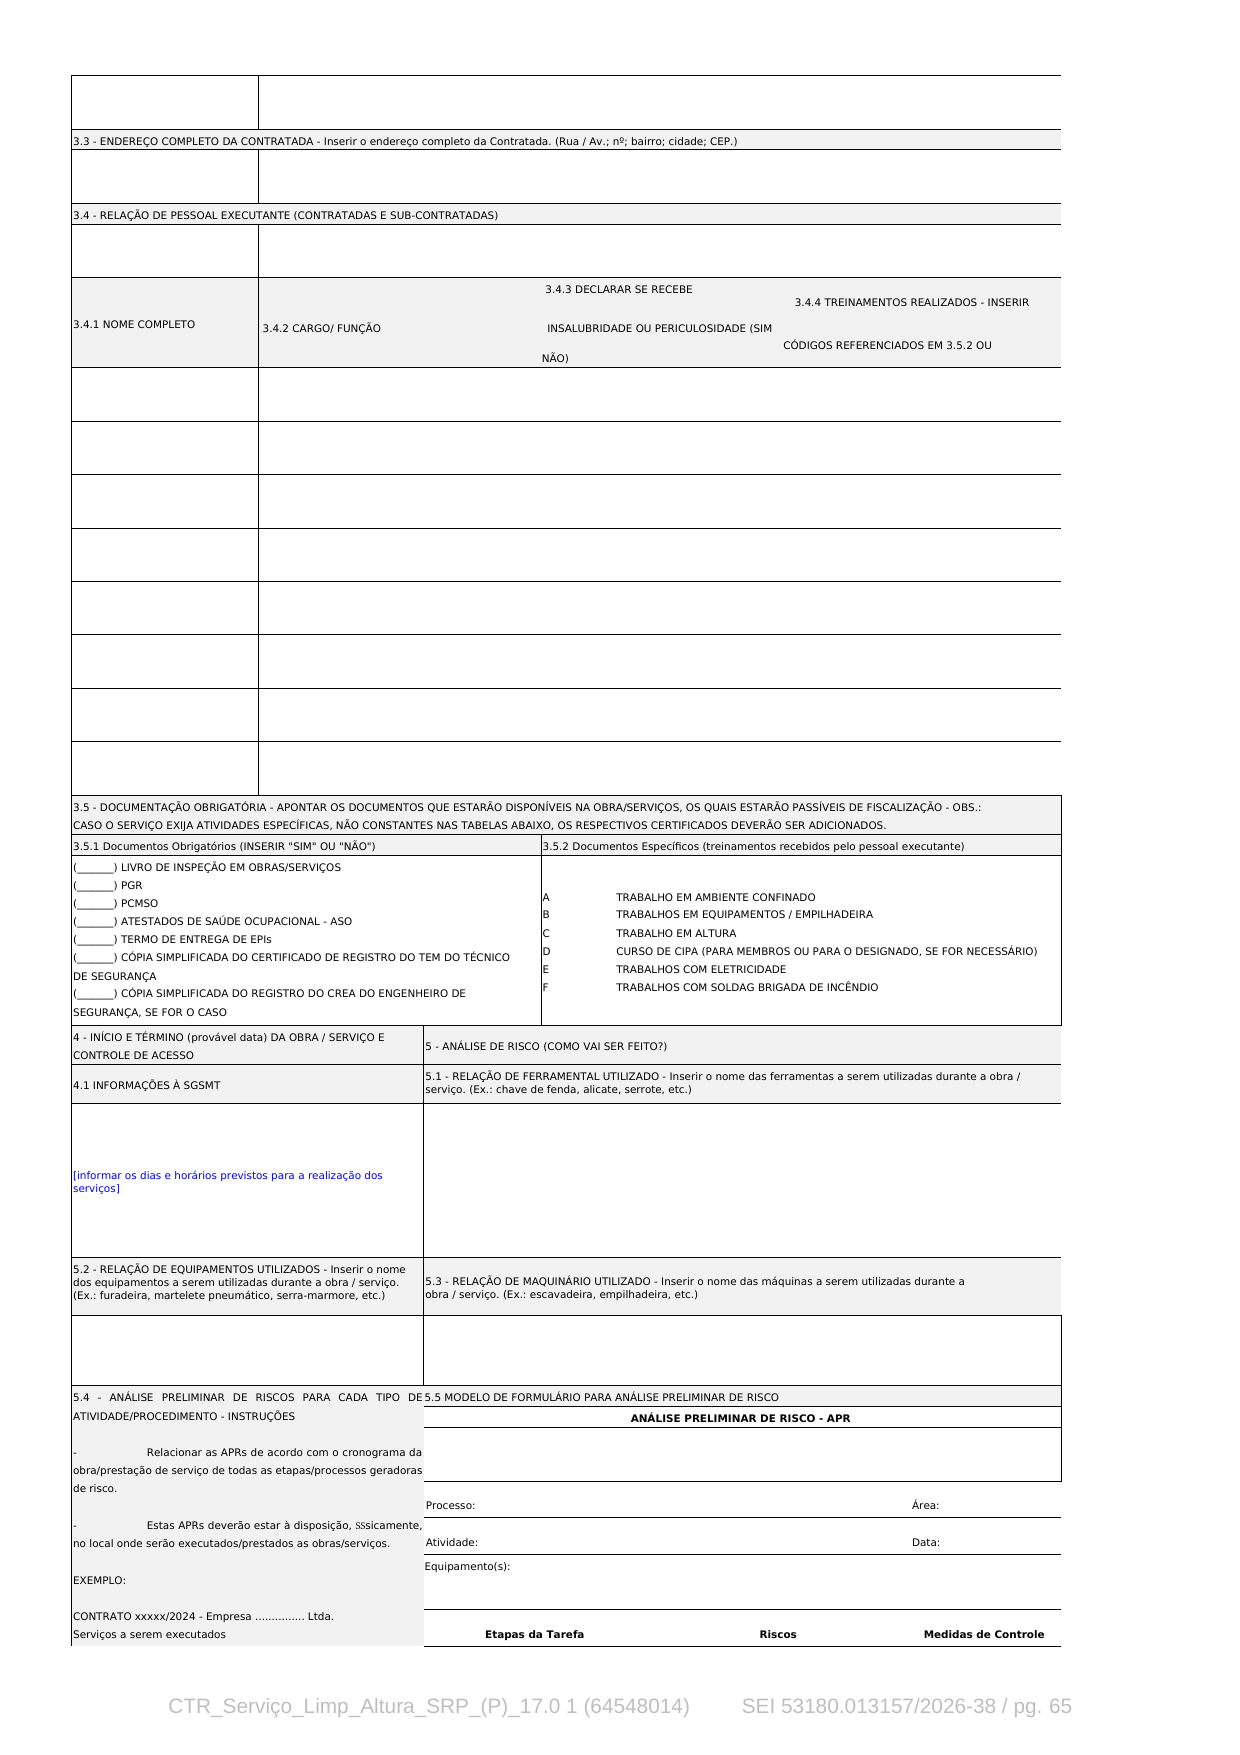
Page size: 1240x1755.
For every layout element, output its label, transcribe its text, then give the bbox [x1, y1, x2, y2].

table_cell 3.5 - DOCUMENTAÇÃO OBRIGATÓRIA - APONTAR OS DOCUMENTOS QUE ESTARÃO DISPONÍVEIS NA OBRA/SERVIÇOS, OS QUAIS ESTARÃO PASSÍVEIS DE FISCALIZAÇÃO - OBS.: CASO O SERVIÇO EXIJA ATIVIDADES ESPECÍFICAS, NÃO CONSTANTES NAS TABELAS ABAIXO, OS RESPECTIVOS CERTIFICADOS DEVERÃO SER ADICIONADOS. [72, 796, 1061, 834]
table_cell [259, 742, 1061, 794]
table_cell [72, 1316, 423, 1385]
table_cell [72, 76, 258, 128]
table_cell [72, 529, 258, 581]
table_cell ANÁLISE PRELIMINAR DE RISCO - APR [424, 1407, 1061, 1427]
table_cell [424, 1316, 1061, 1385]
table_cell [259, 475, 1061, 527]
table_cell [informar os dias e horários previstos para a realização dos serviços] [72, 1104, 423, 1257]
table_cell [259, 689, 1061, 741]
table_cell [259, 225, 1061, 277]
table_cell 3.4.1 NOME COMPLETO [72, 278, 258, 367]
table_cell [72, 582, 258, 634]
table_cell 5.4 - ANÁLISE PRELIMINAR DE RISCOS PARA CADA TIPO DE ATIVIDADE/PROCEDIMENTO - INSTRUÇÕES Relacionar as APRs de acordo com o cronograma da obra/prestação de serviço de todas as etapas/processos geradoras de risco. Estas APRs deverão estar à disposição, sicamente, no local onde serão executados/prestados as obras/serviços. EXEMPLO: CONTRATO xxxxx/2024 - Empresa ............... Ltda. Serviços a serem executados [72, 1386, 424, 1646]
table_cell Equipamento(s): [424, 1555, 1061, 1609]
table_cell 5.2 - RELAÇÃO DE EQUIPAMENTOS UTILIZADOS - Inserir o nome dos equipamentos a serem utilizadas durante a obra / serviço. (Ex.: furadeira, martelete pneumático, serra-marmore, etc.) [72, 1258, 423, 1315]
table_cell [72, 742, 258, 794]
table_cell 3.4.3 DECLARAR SE RECEBE 3.4.4 TREINAMENTOS REALIZADOS - INSERIR 3.4.2 CARGO/ FUNÇÃO INSALUBRIDADE OU PERICULOSIDADE (SIM CÓDIGOS REFERENCIADOS EM 3.5.2 OU NÃO) [259, 278, 1061, 367]
table_cell [259, 635, 1061, 688]
table_cell [259, 422, 1061, 474]
table_cell 3.4 - RELAÇÃO DE PESSOAL EXECUTANTE (CONTRATADAS E SUB-CONTRATADAS) [72, 204, 1061, 224]
table_cell [259, 368, 1061, 421]
table_cell Processo: Área: [424, 1482, 1061, 1517]
table_cell 3.3 - ENDEREÇO COMPLETO DA CONTRATADA - Inserir o endereço completo da Contratada. (Rua / Av.; nº; bairro; cidade; CEP.) [72, 130, 1061, 149]
table_cell [72, 475, 258, 527]
table_cell [72, 368, 258, 421]
table_cell [259, 529, 1061, 581]
table_cell [259, 76, 1061, 128]
table_cell Etapas da Tarefa Riscos Medidas de Controle [424, 1610, 1061, 1646]
table_cell 5 - ANÁLISE DE RISCO (COMO VAI SER FEITO?) [424, 1026, 1061, 1064]
table_cell 5.3 - RELAÇÃO DE MAQUINÁRIO UTILIZADO - Inserir o nome das máquinas a serem utilizadas durante a obra / serviço. (Ex.: escavadeira, empilhadeira, etc.) [424, 1258, 1061, 1315]
table_cell 5.1 - RELAÇÃO DE FERRAMENTAL UTILIZADO - Inserir o nome das ferramentas a serem utilizadas durante a obra / serviço. (Ex.: chave de fenda, alicate, serrote, etc.) [424, 1065, 1061, 1103]
table_cell [259, 582, 1061, 634]
table_cell [72, 635, 258, 688]
table_cell Atividade: Data: [424, 1518, 1061, 1554]
table_cell 4.1 INFORMAÇÕES À SGSMT [72, 1065, 423, 1103]
table_cell TRABALHO EM AMBIENTE CONFINADO TRABALHOS EM EQUIPAMENTOS / EMPILHADEIRA TRABALHO EM ALTURA CURSO DE CIPA (PARA MEMBROS OU PARA O DESIGNADO, SE FOR NECESSÁRIO) TRABALHOS COM ELETRICIDADE TRABALHOS COM SOLDAG BRIGADA DE INCÊNDIO [542, 856, 1061, 1025]
table_cell [259, 150, 1061, 203]
table_cell [424, 1428, 1061, 1481]
table_cell 4 - INÍCIO E TÉRMINO (provável data) DA OBRA / SERVIÇO E CONTROLE DE ACESSO [72, 1026, 423, 1064]
table_cell [424, 1104, 1061, 1257]
table_cell [72, 422, 258, 474]
table_cell (_______) LIVRO DE INSPEÇÃO EM OBRAS/SERVIÇOS (_______) PGR (_______) PCMSO (_______) ATESTADOS DE SAÚDE OCUPACIONAL - ASO (_______) TERMO DE ENTREGA DE EPIs (_______) CÓPIA SIMPLIFICADA DO CERTIFICADO DE REGISTRO DO TEM DO TÉCNICO DE SEGURANÇA (_______) CÓPIA SIMPLIFICADA DO REGISTRO DO CREA DO ENGENHEIRO DE SEGURANÇA, SE FOR O CASO [72, 856, 541, 1025]
table_cell [72, 225, 258, 277]
table_cell 3.5.1 Documentos Obrigatórios (INSERIR "SIM" OU "NÃO") [72, 835, 541, 855]
table_cell [72, 689, 258, 741]
table_cell 5.5 MODELO DE FORMULÁRIO PARA ANÁLISE PRELIMINAR DE RISCO [424, 1386, 1061, 1406]
table_cell [72, 150, 258, 203]
table_cell 3.5.2 Documentos Específicos (treinamentos recebidos pelo pessoal executante) [542, 835, 1061, 855]
